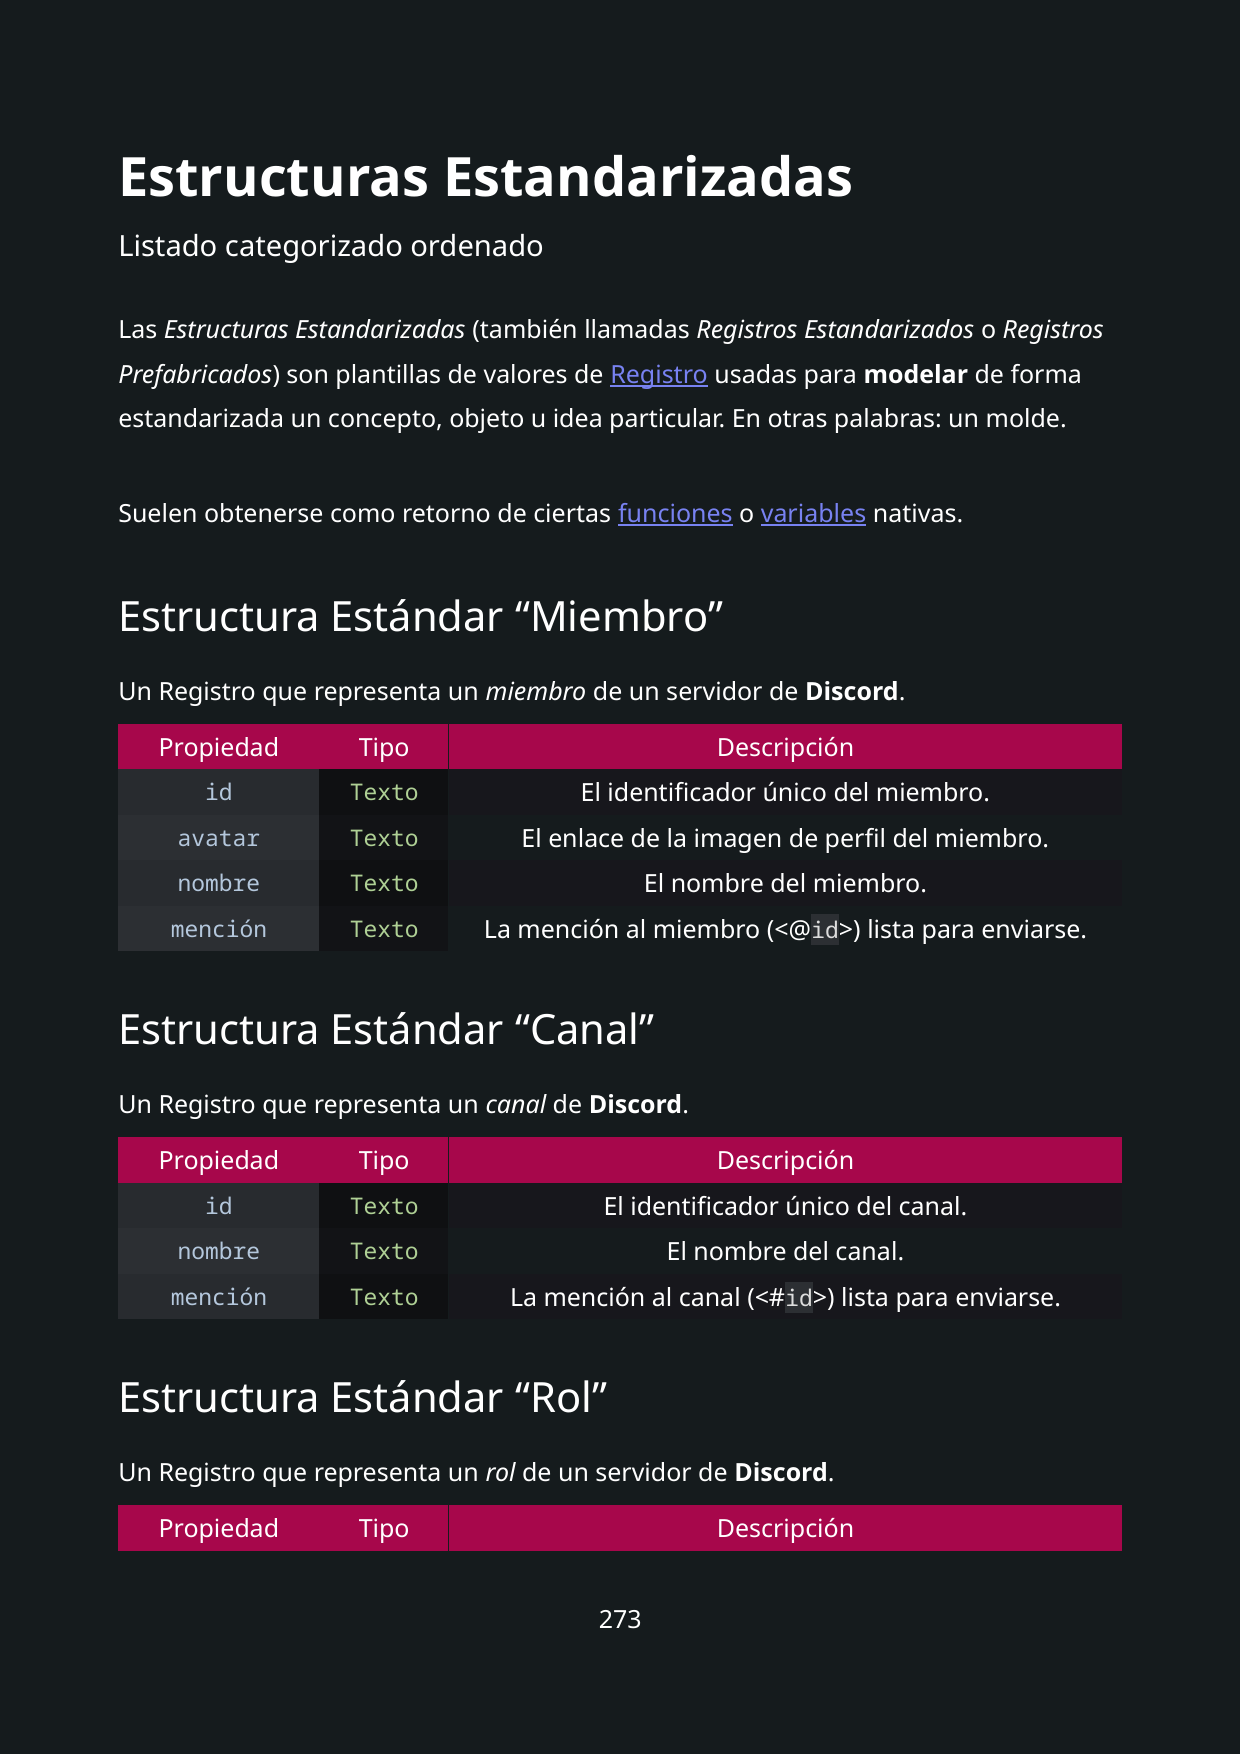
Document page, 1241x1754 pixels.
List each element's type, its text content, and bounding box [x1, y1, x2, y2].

table_header Tipo [319, 724, 448, 769]
subtitle Listado categorizado ordenado [118, 225, 1122, 265]
subtitle Estructuras Estandarizadas [118, 139, 1122, 213]
table_cell avatar [118, 815, 319, 860]
text Un Registro que representa un rol de un servidor de Discord. [118, 1455, 1122, 1489]
table_cell Texto [319, 1183, 448, 1228]
table_cell La mención al miembro (<@id>) lista para enviarse. [449, 906, 1122, 951]
table_cell mención [118, 906, 319, 951]
table_cell Texto [319, 1274, 448, 1319]
table_header Propiedad [118, 724, 319, 769]
table_cell id [118, 1183, 319, 1228]
subtitle Estructura Estándar “Rol” [118, 1368, 1122, 1424]
table_header Propiedad [118, 1137, 319, 1183]
table_cell La mención al canal (<#id>) lista para enviarse. [449, 1274, 1122, 1319]
text Suelen obtenerse como retorno de ciertas funciones o variables nativas. [118, 495, 1122, 529]
table_cell Texto [319, 1228, 448, 1274]
table_cell El nombre del miembro. [449, 860, 1122, 906]
table_header Descripción [449, 1505, 1122, 1551]
table_header Tipo [319, 1505, 448, 1551]
table_cell Texto [319, 906, 448, 951]
table_cell Texto [319, 860, 448, 906]
table_cell mención [118, 1274, 319, 1319]
text Un Registro que representa un canal de Discord. [118, 1087, 1122, 1121]
table_cell El identificador único del canal. [449, 1183, 1122, 1228]
table_header Descripción [449, 724, 1122, 769]
table_cell Texto [319, 815, 448, 860]
text Un Registro que representa un miembro de un servidor de Discord. [118, 673, 1122, 707]
table_cell nombre [118, 1228, 319, 1274]
table_cell id [118, 769, 319, 815]
subtitle Estructura Estándar “Canal” [118, 1000, 1122, 1057]
table_cell Texto [319, 769, 448, 815]
table_cell El identificador único del miembro. [449, 769, 1122, 815]
table_header Propiedad [118, 1505, 319, 1551]
table_cell El nombre del canal. [449, 1228, 1122, 1274]
table_header Descripción [449, 1137, 1122, 1183]
table_header Tipo [319, 1137, 448, 1183]
table_cell El enlace de la imagen de perfil del miembro. [449, 815, 1122, 860]
text Las Estructuras Estandarizadas (también llamadas Registros Estandarizados o Registros Prefabricados) son plantillas de valores de Registro usadas para modelar de forma estandarizada un concepto, objeto u idea particular. En otras palabras: un molde. [118, 312, 1122, 435]
table_cell nombre [118, 860, 319, 906]
subtitle Estructura Estándar “Miembro” [118, 586, 1122, 643]
